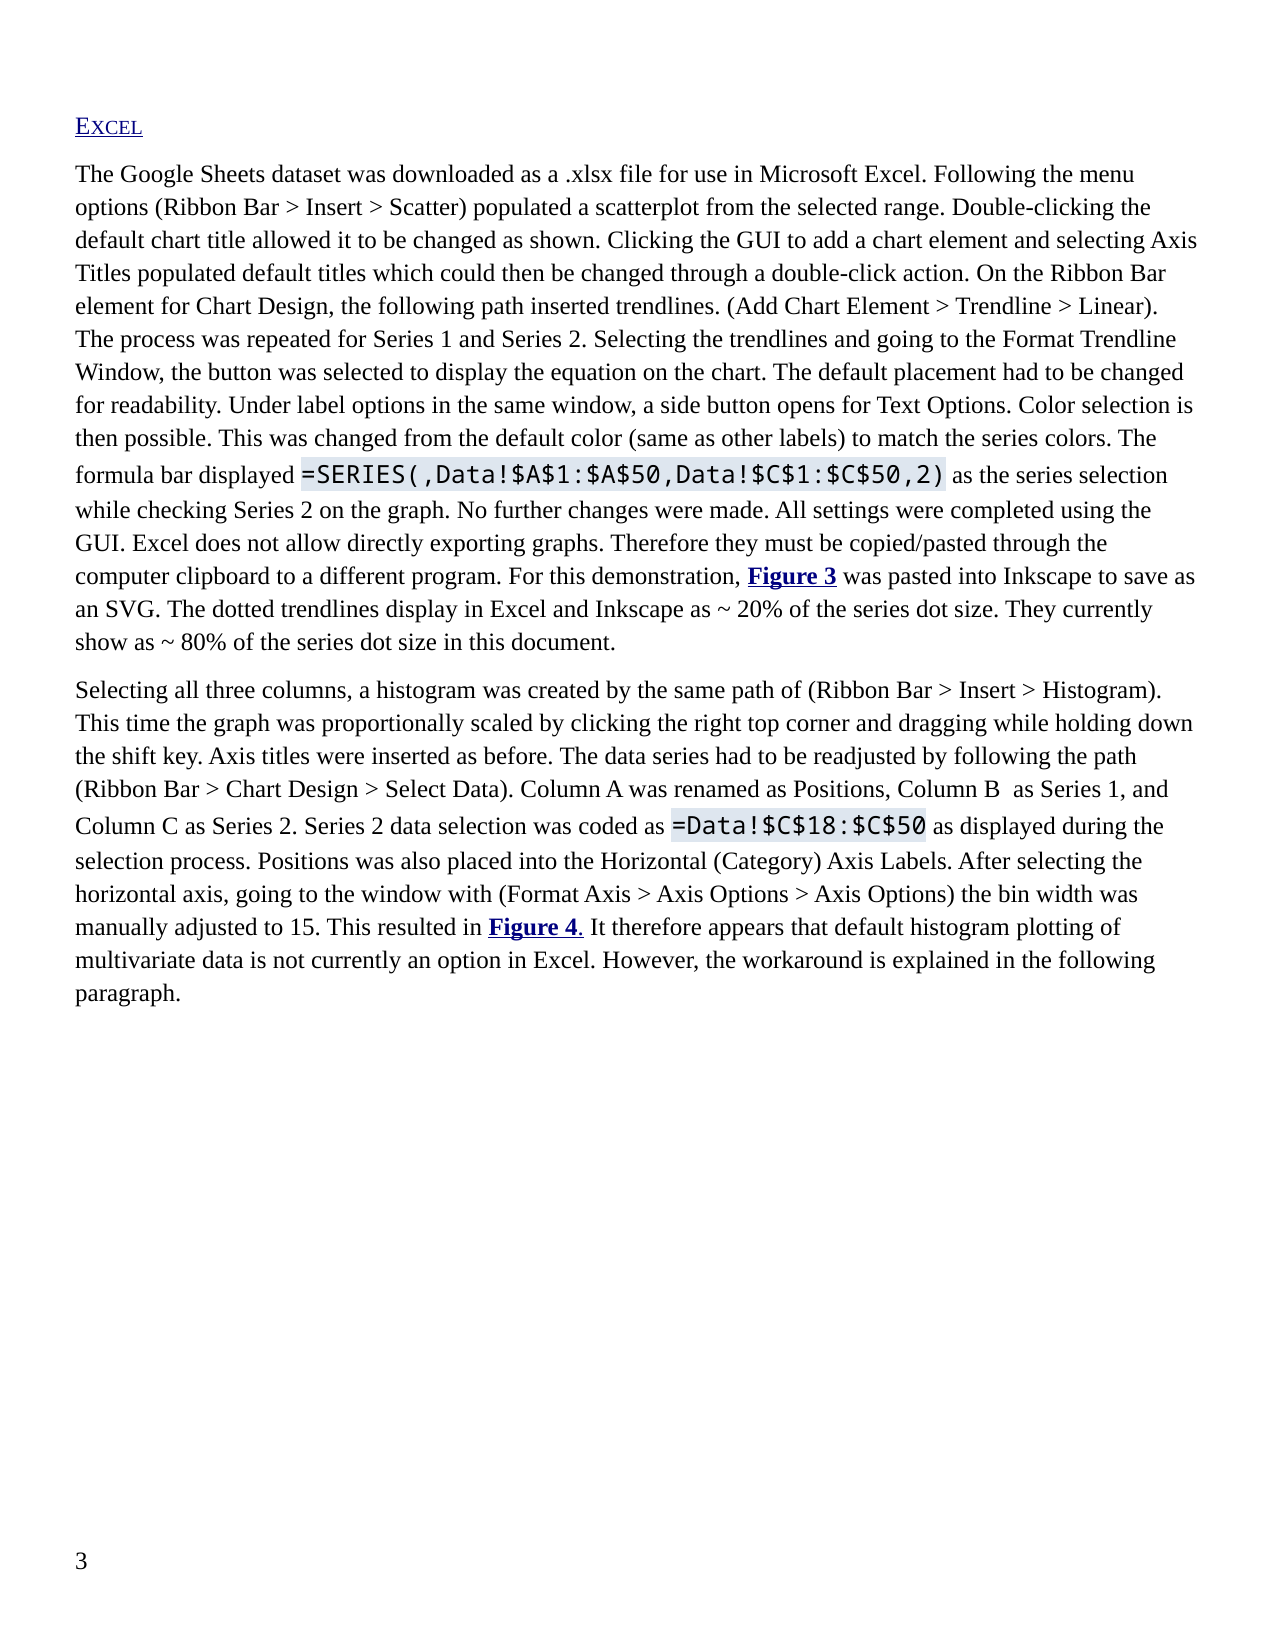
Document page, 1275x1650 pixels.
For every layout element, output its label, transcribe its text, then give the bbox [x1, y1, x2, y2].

text The Google Sheets dataset was downloaded as a .xlsx file for use in Microsoft Excel. Following the menu options (Ribbon Bar > Insert > Scatter) populated a scatterplot from the selected range. Double-clicking the default chart title allowed it to be changed as shown. Clicking the GUI to add a chart element and selecting Axis Titles populated default titles which could then be changed through a double-click action. On the Ribbon Bar element for Chart Design, the following path inserted trendlines. (Add Chart Element > Trendline > Linear). The process was repeated for Series 1 and Series 2. Selecting the trendlines and going to the Format Trendline Window, the button was selected to display the equation on the chart. The default placement had to be changed for readability. Under label options in the same window, a side button opens for Text Options. Color selection is then possible. This was changed from the default color (same as other labels) to match the series colors. The formula bar displayed =SERIES(,Data!$A$1:$A$50,Data!$C$1:$C$50,2) as the series selection while checking Series 2 on the graph. No further changes were made. All settings were completed using the GUI. Excel does not allow directly exporting graphs. Therefore they must be copied/pasted through the computer clipboard to a different program. For this demonstration, Figure 3 was pasted into Inkscape to save as an SVG. The dotted trendlines display in Excel and Inkscape as ~ 20% of the series dot size. They currently show as ~ 80% of the series dot size in this document. [75, 159, 1200, 656]
text Selecting all three columns, a histogram was created by the same path of (Ribbon Bar > Insert > Histogram). This time the graph was proportionally scaled by clicking the right top corner and dragging while holding down the shift key. Axis titles were inserted as before. The data series had to be readjusted by following the path (Ribbon Bar > Chart Design > Select Data). Column A was renamed as Positions, Column B as Series 1, and Column C as Series 2. Series 2 data selection was coded as =Data!$C$18:$C$50 as displayed during the selection process. Positions was also placed into the Horizontal (Category) Axis Labels. After selecting the horizontal axis, going to the window with (Format Axis > Axis Options > Axis Options) the bin width was manually adjusted to 15. This resulted in Figure 4. It therefore appears that default histogram plotting of multivariate data is not currently an option in Excel. However, the workaround is explained in the following paragraph. [75, 675, 1200, 1007]
text Excel [75, 111, 1200, 140]
